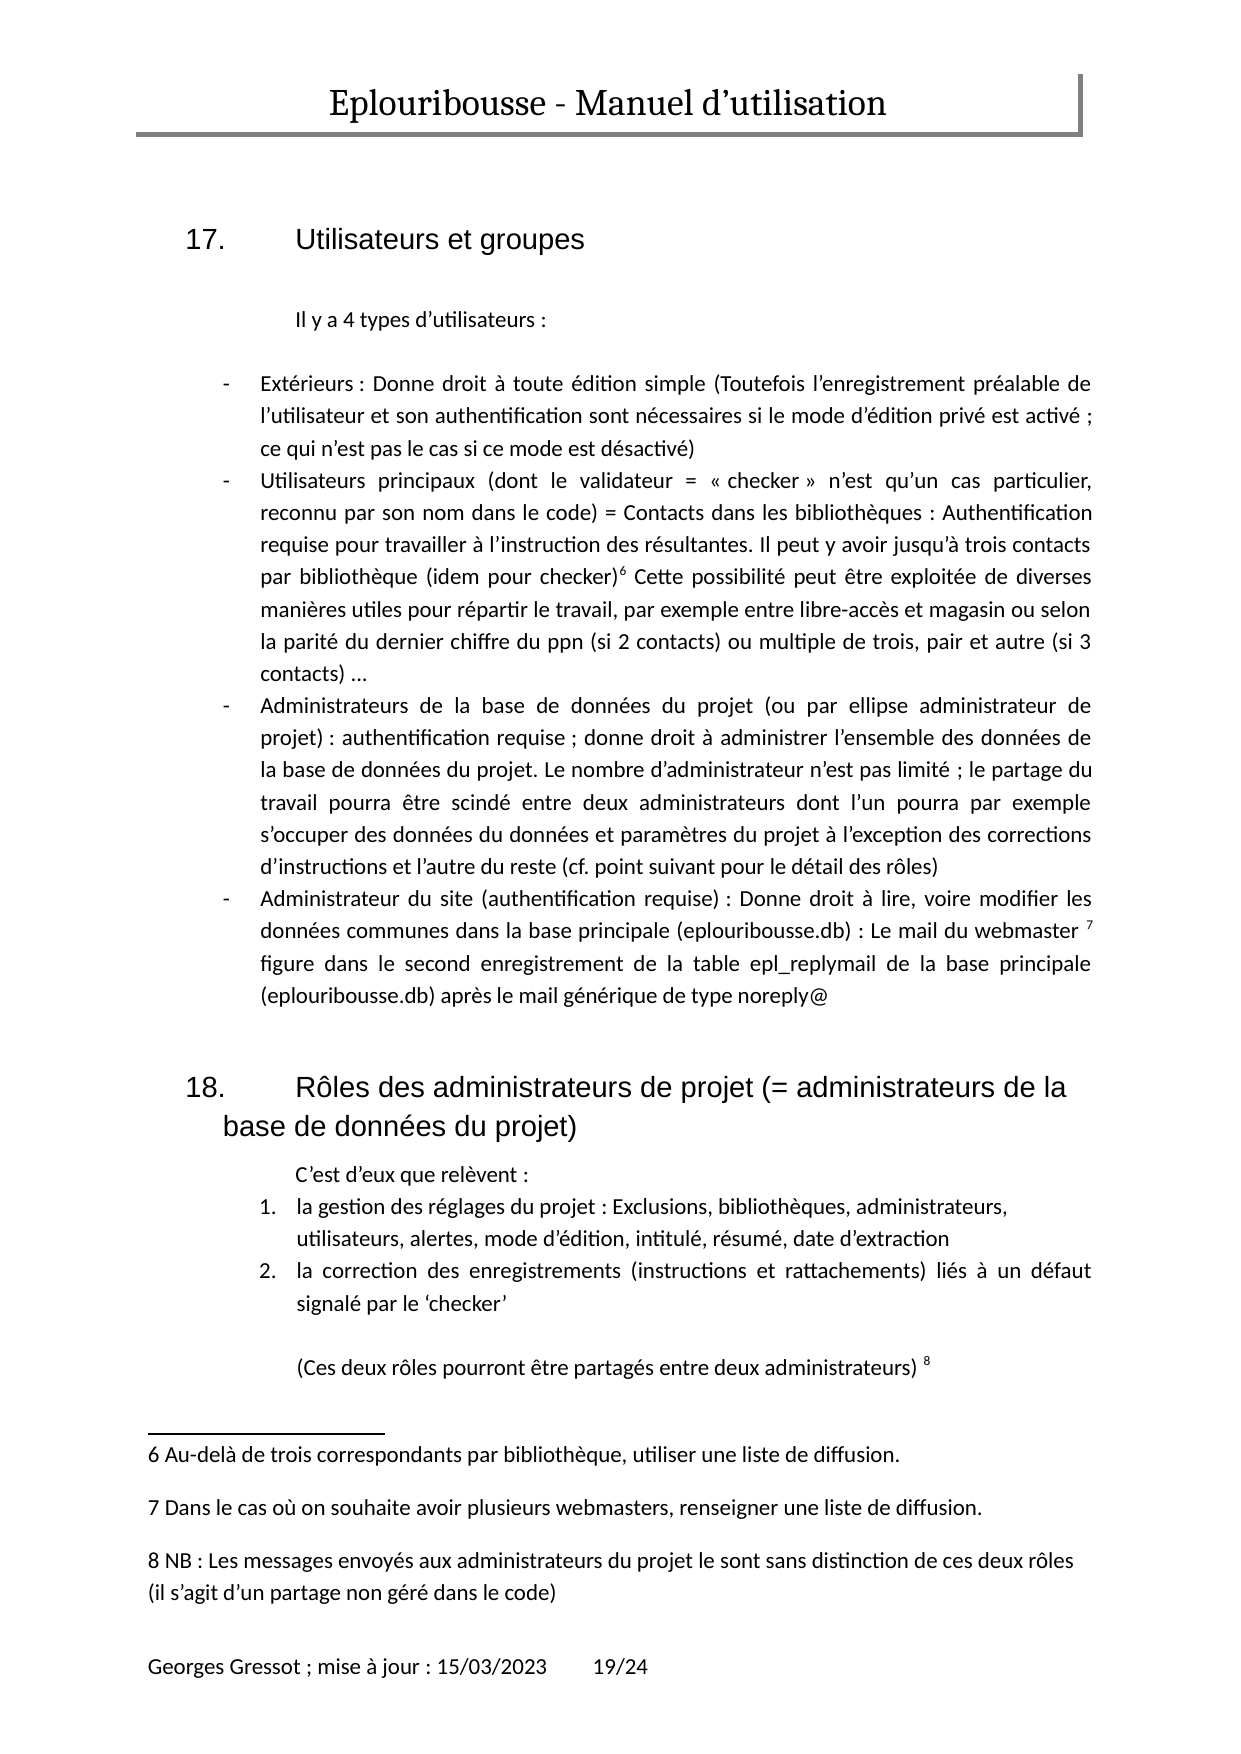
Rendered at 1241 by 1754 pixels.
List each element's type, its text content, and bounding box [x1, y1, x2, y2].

list C’est d’eux que relèvent : [221, 1160, 1093, 1188]
list la gestion des réglages du projet : Exclusions, bibliothèques, administrateurs, utilisateurs, alertes, mode d’édition, intitulé, résumé, date d’extraction [259, 1192, 1093, 1252]
subtitle Utilisateurs et groupes [185, 222, 1093, 255]
list Il y a 4 types d’utilisateurs : [295, 305, 1093, 333]
list NB : Les messages envoyés aux administrateurs du projet le sont sans distinction de ces deux rôles (il s’agit d’un partage non géré dans le code) [148, 1546, 1093, 1606]
list Dans le cas où on souhaite avoir plusieurs webmasters, renseigner une liste de diffusion. [148, 1493, 1093, 1521]
list Extérieurs : Donne droit à toute édition simple (Toutefois l’enregistrement préalable de l’utilisateur et son authentification sont nécessaires si le mode d’édition privé est activé ; ce qui n’est pas le cas si ce mode est désactivé) [223, 369, 1093, 462]
list (Ces deux rôles pourront être partagés entre deux administrateurs) [259, 1353, 1093, 1381]
list Au-delà de trois correspondants par bibliothèque, utiliser une liste de diffusion. [148, 1440, 1093, 1468]
subtitle Rôles des administrateurs de projet (= administrateurs de la base de données du projet) [185, 1070, 1093, 1142]
list Administrateur du site (authentification requise) : Donne droit à lire, voire modifier les données communes dans la base principale (eplouribousse.db) : Le mail du webmaster figure dans le second enregistrement de la table epl_replymail de la base principale (eplouribousse.db) après le mail générique de type noreply@ [223, 884, 1093, 1009]
list la correction des enregistrements (instructions et rattachements) liés à un défaut signalé par le ‘checker’ [259, 1256, 1093, 1317]
list Utilisateurs principaux (dont le validateur = « checker » n’est qu’un cas particulier, reconnu par son nom dans le code) = Contacts dans les bibliothèques : Authentification requise pour travailler à l’instruction des résultantes. Il peut y avoir jusqu’à trois contacts par bibliothèque (idem pour checker) Cette possibilité peut être exploitée de diverses manières utiles pour répartir le travail, par exemple entre libre-accès et magasin ou selon la parité du dernier chiffre du ppn (si 2 contacts) ou multiple de trois, pair et autre (si 3 contacts) ... [223, 466, 1093, 687]
list Administrateurs de la base de données du projet (ou par ellipse administrateur de projet) : authentification requise ; donne droit à administrer l’ensemble des données de la base de données du projet. Le nombre d’administrateur n’est pas limité ; le partage du travail pourra être scindé entre deux administrateurs dont l’un pourra par exemple s’occuper des données du données et paramètres du projet à l’exception des corrections d’instructions et l’autre du reste (cf. point suivant pour le détail des rôles) [223, 691, 1093, 880]
